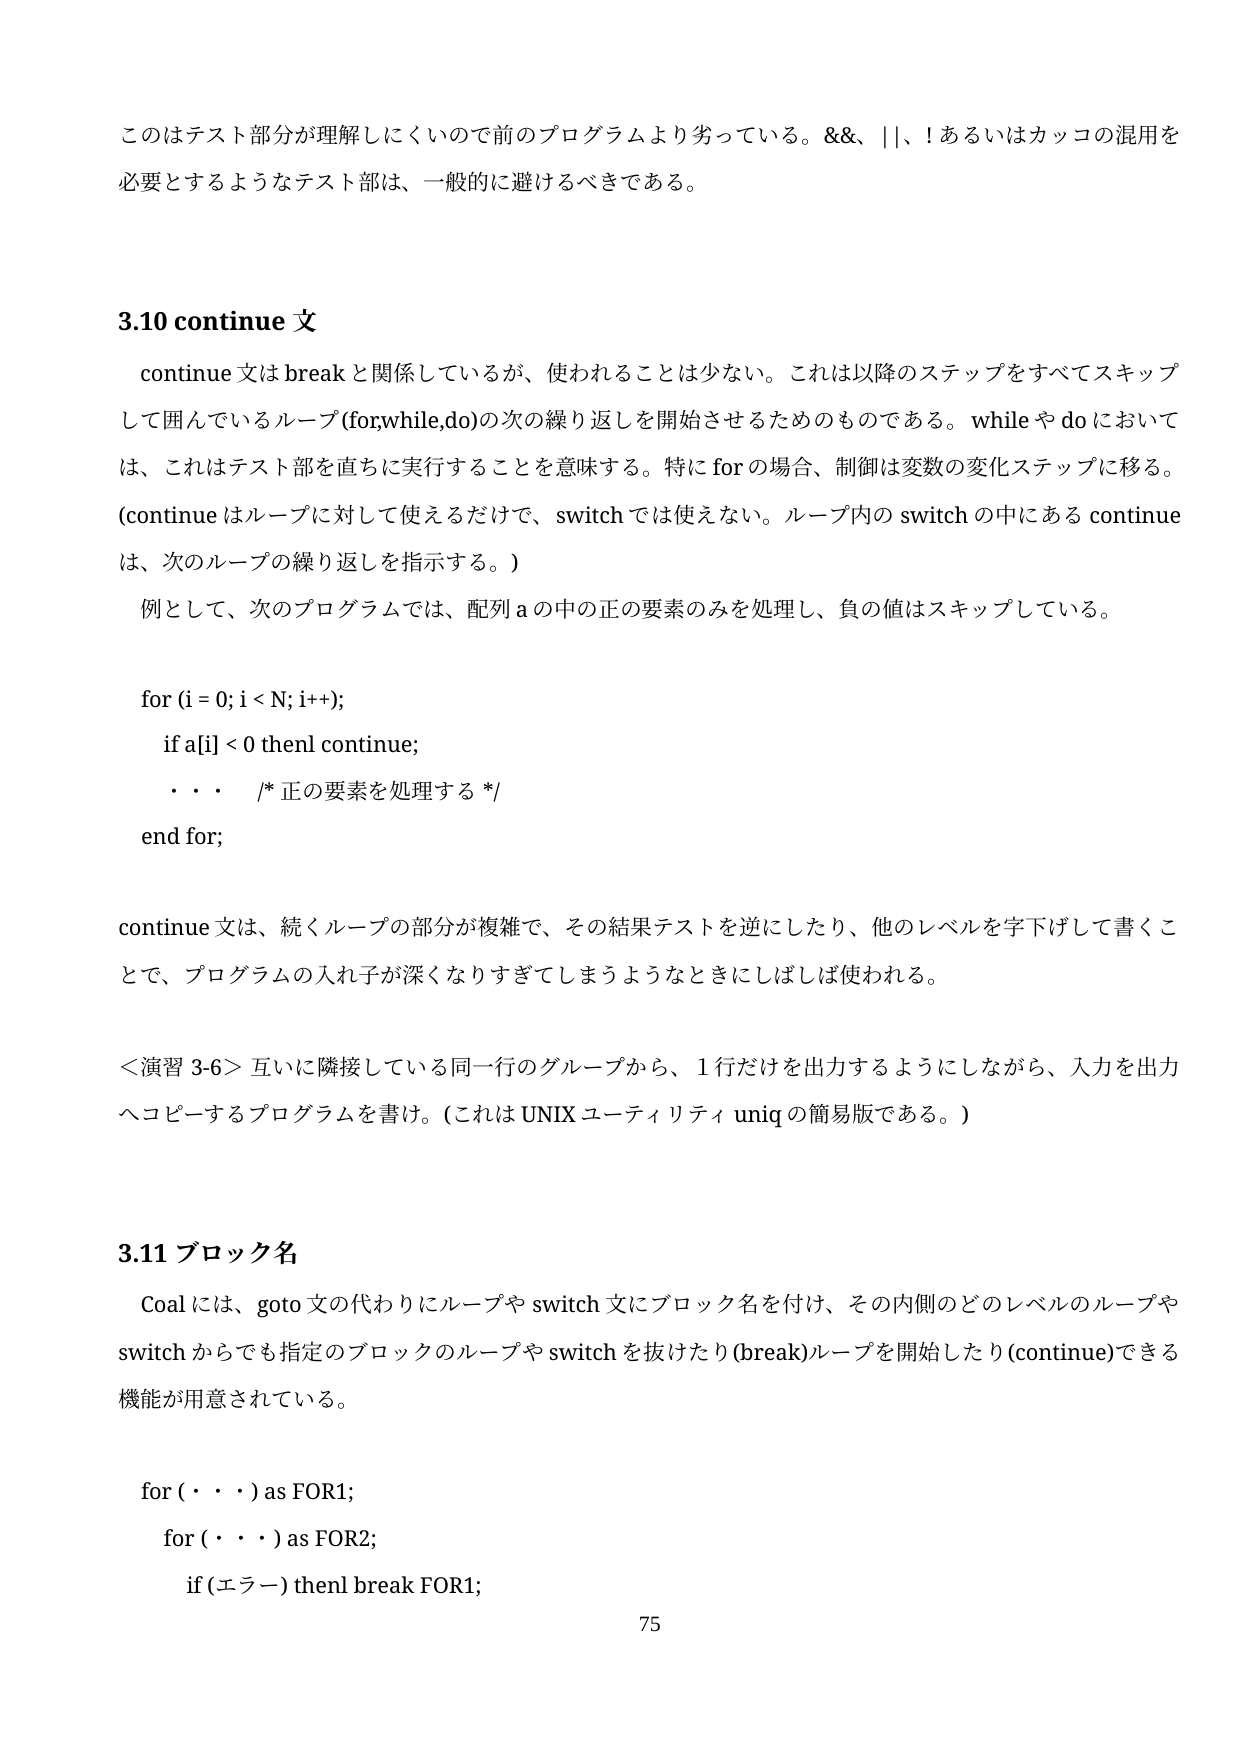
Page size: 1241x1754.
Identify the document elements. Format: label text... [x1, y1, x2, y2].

text for (i = 0; i < N; i++); [118, 684, 1181, 714]
text (continueはループに対して使えるだけで、switchでは使えない。ループ内のswitchの中にあるcontinueは、次のループの繰り返しを指示する。) [118, 498, 1181, 577]
text ・・・ /* 正の要素を処理する */ [118, 774, 1181, 805]
text 3.10 continue 文 [118, 302, 1181, 338]
text for (・・・) as FOR1; [118, 1474, 1181, 1506]
text if (エラー) thenl break FOR1; [118, 1569, 1181, 1600]
text ＜演習 3-6＞ 互いに隣接している同一行のグループから、１行だけを出力するようにしながら、入力を出力へコピーするプログラムを書け。(これはUNIXユーティリティuniqの簡易版である。) [118, 1050, 1181, 1128]
text 3.11 ブロック名 [118, 1234, 1181, 1270]
text このはテスト部分が理解しにくいので前のプログラムより劣っている。&&、||、! あるいはカッコの混用を必要とするようなテスト部は、一般的に避けるべきである。 [118, 118, 1181, 197]
text end for; [118, 821, 1181, 851]
text Coalには、goto文の代わりにループやswitch文にブロック名を付け、その内側のどのレベルのループやswitchからでも指定のブロックのループやswitchを抜けたり(break)ループを開始したり(continue)できる機能が用意されている。 [118, 1288, 1181, 1414]
text continue文はbreakと関係しているが、使われることは少ない。これは以降のステップをすべてスキップして囲んでいるループ(for,while,do)の次の繰り返しを開始させるためのものである。whileやdoにおいては、これはテスト部を直ちに実行することを意味する。特にforの場合、制御は変数の変化ステップに移る。 [118, 356, 1181, 482]
text continue文は、続くループの部分が複雑で、その結果テストを逆にしたり、他のレベルを字下げして書くことで、プログラムの入れ子が深くなりすぎてしまうようなときにしばしば使われる。 [118, 911, 1181, 989]
text for (・・・) as FOR2; [118, 1521, 1181, 1553]
text 例として、次のプログラムでは、配列aの中の正の要素のみを処理し、負の値はスキップしている。 [118, 592, 1181, 624]
text if a[i] < 0 thenl continue; [118, 729, 1181, 759]
